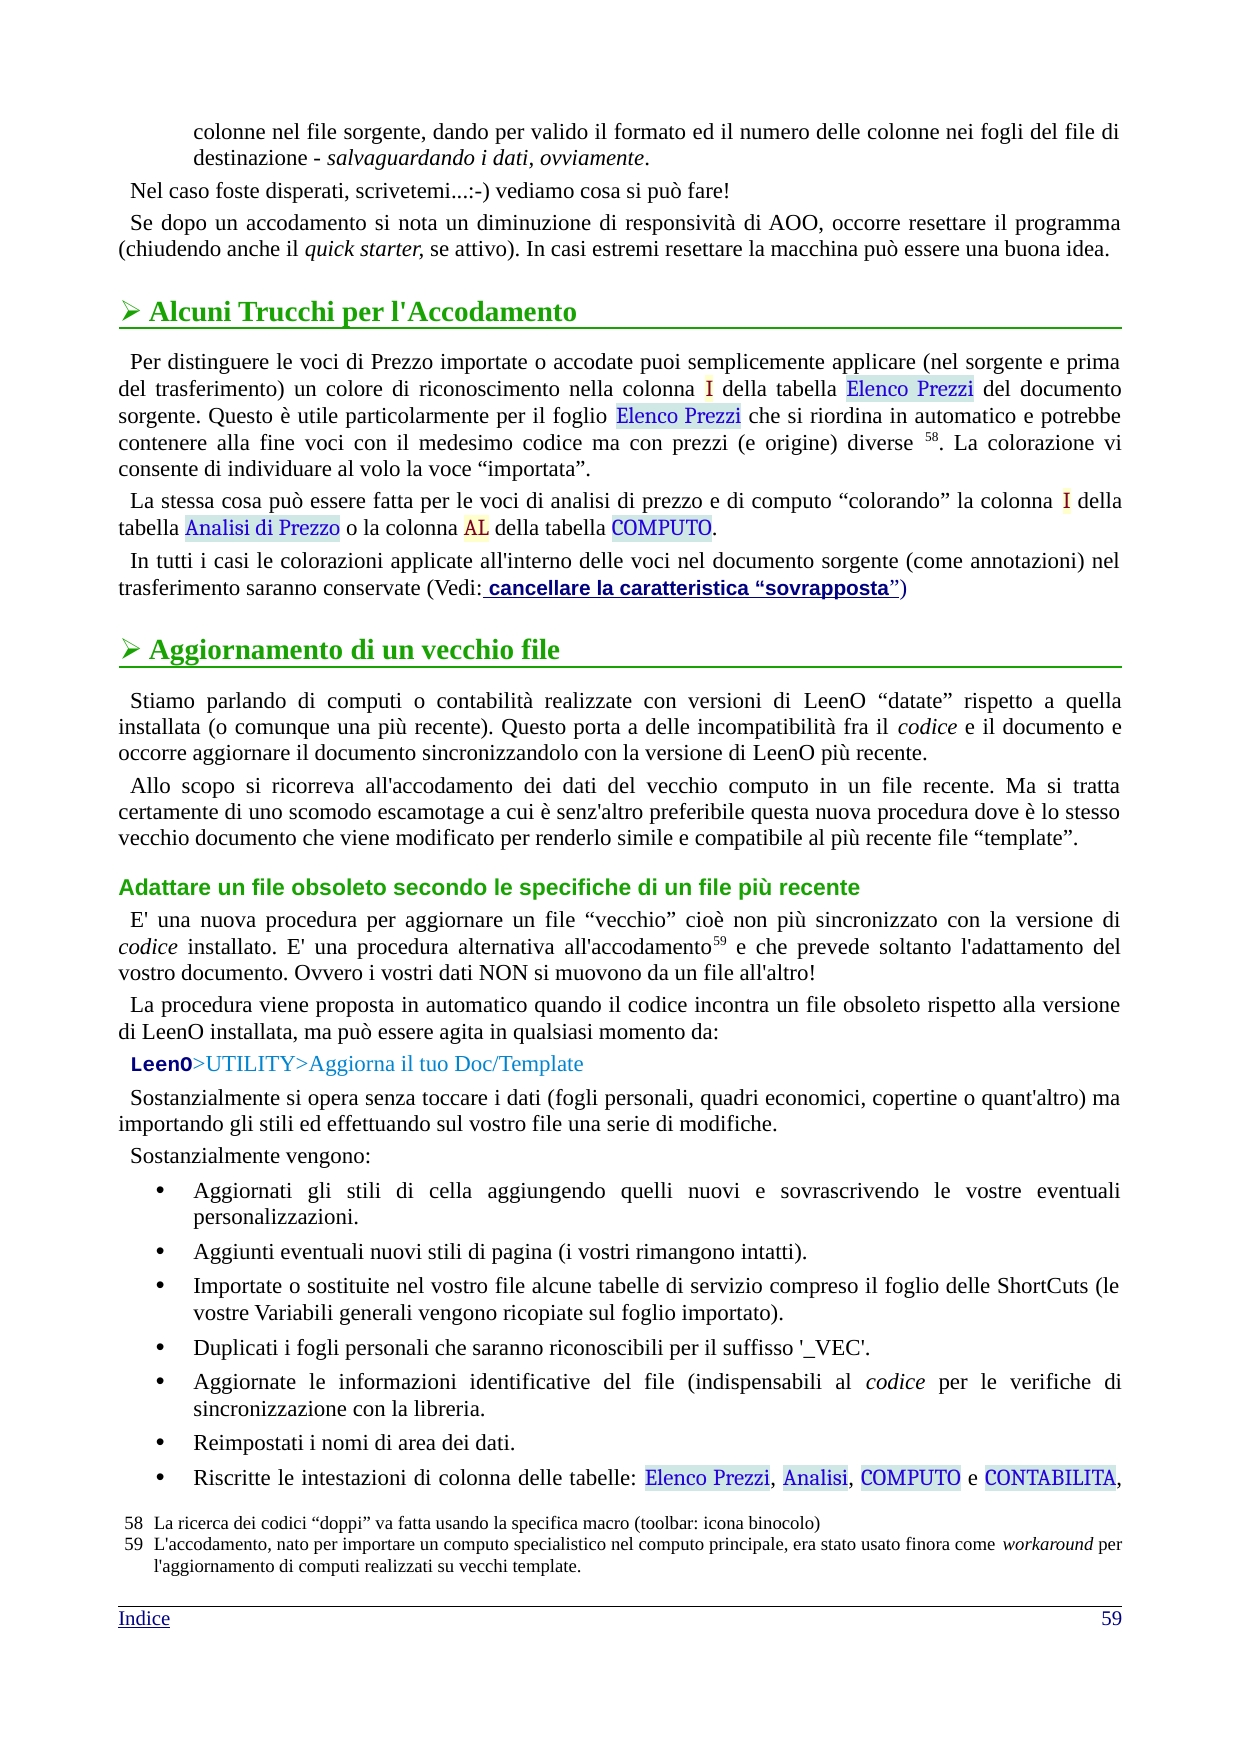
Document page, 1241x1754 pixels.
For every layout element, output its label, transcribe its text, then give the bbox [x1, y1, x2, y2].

text In tutti i casi le colorazioni applicate all'interno delle voci nel documento sorgente (come annotazioni) nel trasferimento saranno conservate (Vedi: cancellare la caratteristica “sovrapposta”) [118, 547, 1122, 600]
text La stessa cosa può essere fatta per le voci di analisi di prezzo e di computo “colorando” la colonna I della tabella Analisi di Prezzo o la colonna AL della tabella COMPUTO. [118, 487, 1122, 542]
list colonne nel file sorgente, dando per valido il formato ed il numero delle colonne nei fogli del file di destinazione - salvaguardando i dati, ovviamente. [156, 118, 1122, 171]
text Stiamo parlando di computi o contabilità realizzate con versioni di LeenO “datate” rispetto a quella installata (o comunque una più recente). Questo porta a delle incompatibilità fra il codice e il documento e occorre aggiornare il documento sincronizzandolo con la versione di LeenO più recente. [118, 687, 1122, 766]
subtitle Aggiornamento di un vecchio file [119, 632, 1122, 666]
subtitle Alcuni Trucchi per l'Accodamento [119, 294, 1122, 327]
text Sostanzialmente si opera senza toccare i dati (fogli personali, quadri economici, copertine o quant'altro) ma importando gli stili ed effettuando sul vostro file una serie di modifiche. [118, 1084, 1122, 1136]
subtitle Adattare un file obsoleto secondo le specifiche di un file più recente [118, 874, 1122, 900]
text LeenO>UTILITY>Aggiorna il tuo Doc/Template [118, 1050, 1122, 1078]
list Aggiornati gli stili di cella aggiungendo quelli nuovi e sovrascrivendo le vostre eventuali personalizzazioni. [156, 1175, 1122, 1230]
text E' una nuova procedura per aggiornare un file “vecchio” cioè non più sincronizzato con la versione di codice installato. E' una procedura alternativa all'accodamento e che prevede soltanto l'adattamento del vostro documento. Ovvero i vostri dati NON si muovono da un file all'altro! [118, 907, 1122, 986]
list Reimpostati i nomi di area dei dati. [156, 1427, 1122, 1456]
text La procedura viene proposta in automatico quando il codice incontra un file obsoleto rispetto alla versione di LeenO installata, ma può essere agita in qualsiasi momento da: [118, 992, 1122, 1044]
text Per distinguere le voci di Prezzo importate o accodate puoi semplicemente applicare (nel sorgente e prima del trasferimento) un colore di riconoscimento nella colonna I della tabella Elenco Prezzi del documento sorgente. Questo è utile particolarmente per il foglio Elenco Prezzi che si riordina in automatico e potrebbe contenere alla fine voci con il medesimo codice ma con prezzi (e origine) diverse . La colorazione vi consente di individuare al volo la voce “importata”. [118, 348, 1122, 481]
list Importate o sostituite nel vostro file alcune tabelle di servizio compreso il foglio delle ShortCuts (le vostre Variabili generali vengono ricopiate sul foglio importato). [156, 1270, 1122, 1326]
list Aggiunti eventuali nuovi stili di pagina (i vostri rimangono intatti). [156, 1236, 1122, 1264]
text L'accodamento, nato per importare un computo specialistico nel computo principale, era stato usato finora come workaround per l'aggiornamento di computi realizzati su vecchi template. [124, 1533, 1122, 1576]
text La ricerca dei codici “doppi” va fatta usando la specifica macro (toolbar: icona binocolo) [124, 1512, 1122, 1533]
text Sostanzialmente vengono: [118, 1142, 1122, 1169]
text Nel caso foste disperati, scrivetemi...:-) vediamo cosa si può fare! [118, 177, 1122, 203]
list Riscritte le intestazioni di colonna delle tabelle: Elenco Prezzi, Analisi, COMPUTO e CONTABILITA, [156, 1462, 1122, 1491]
list Aggiornate le informazioni identificative del file (indispensabili al codice per le verifiche di sincronizzazione con la libreria. [156, 1366, 1122, 1421]
text Se dopo un accodamento si nota un diminuzione di responsività di AOO, occorre resettare il programma (chiudendo anche il quick starter, se attivo). In casi estremi resettare la macchina può essere una buona idea. [118, 209, 1122, 262]
list Duplicati i fogli personali che saranno riconoscibili per il suffisso '_VEC'. [156, 1331, 1122, 1360]
text Allo scopo si ricorreva all'accodamento dei dati del vecchio computo in un file recente. Ma si tratta certamente di uno scomodo escamotage a cui è senz'altro preferibile questa nuova procedura dove è lo stesso vecchio documento che viene modificato per renderlo simile e compatibile al più recente file “template”. [118, 772, 1122, 851]
